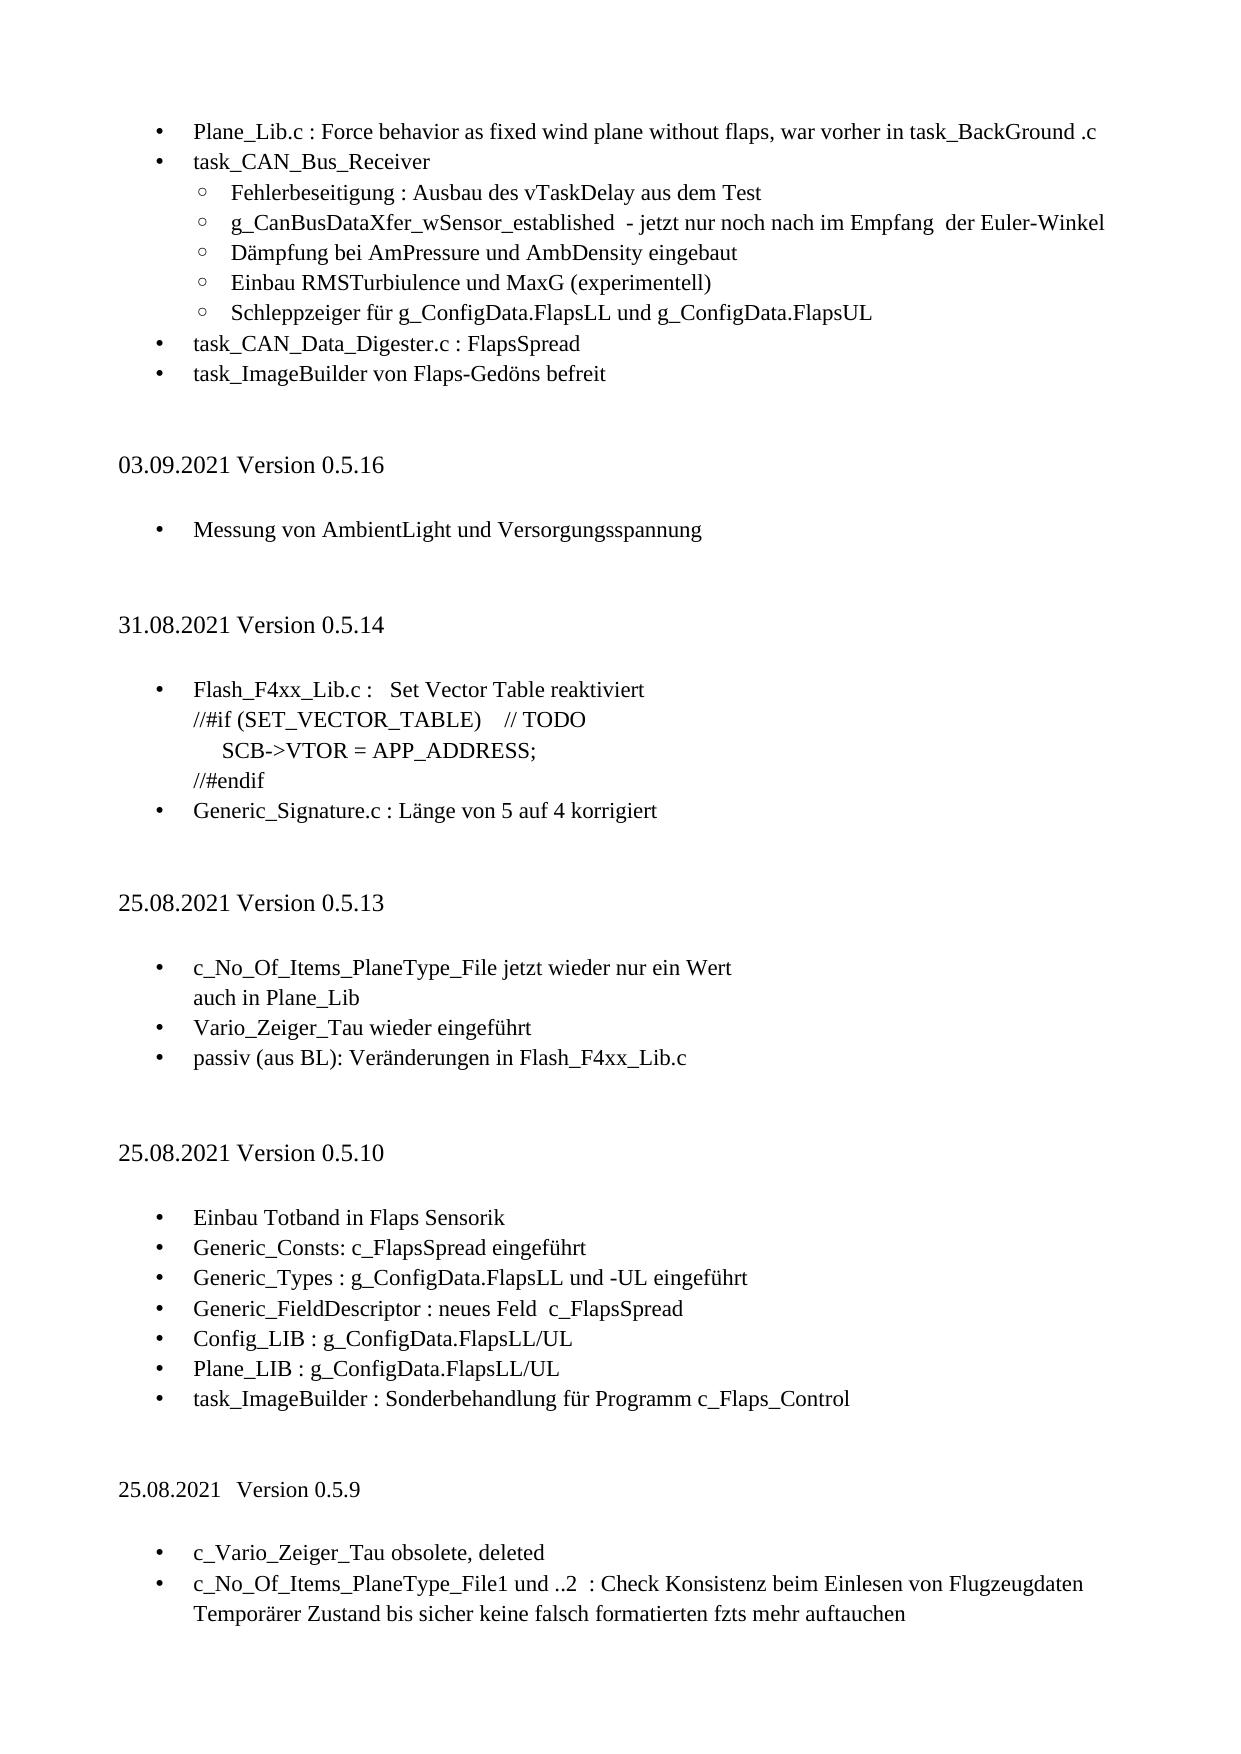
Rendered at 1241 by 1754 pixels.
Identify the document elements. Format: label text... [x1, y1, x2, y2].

list task_CAN_Bus_Receiver [156, 148, 1122, 175]
list Plane_Lib.c : Force behavior as fixed wind plane without flaps, war vorher in task_BackGround .c [156, 118, 1122, 144]
list Dämpfung bei AmPressure und AmbDensity eingebaut [193, 239, 1122, 265]
list Einbau RMSTurbiulence und MaxG (experimentell) [193, 269, 1122, 296]
list task_CAN_Data_Digester.c : FlapsSpread [156, 329, 1122, 356]
text 25.08.2021 Version 0.5.9 [118, 1476, 1122, 1535]
list task_ImageBuilder von Flaps-Gedöns befreit [156, 360, 1122, 386]
list Messung von AmbientLight und Versorgungsspannung [156, 516, 1122, 606]
list Fehlerbeseitigung : Ausbau des vTaskDelay aus dem Test [193, 178, 1122, 205]
list Einbau Totband in Flaps Sensorik [156, 1204, 1122, 1230]
list Generic_Consts: c_FlapsSpread eingeführt [156, 1234, 1122, 1261]
list g_CanBusDataXfer_wSensor_established - jetzt nur noch nach im Empfang der Euler-Winkel [193, 209, 1122, 235]
list task_ImageBuilder : Sonderbehandlung für Programm c_Flaps_Control [156, 1385, 1122, 1412]
text 25.08.2021 Version 0.5.13 [118, 888, 1122, 949]
list Generic_Types : g_ConfigData.FlapsLL und -UL eingeführt [156, 1264, 1122, 1291]
list Plane_LIB : g_ConfigData.FlapsLL/UL [156, 1355, 1122, 1381]
list c_Vario_Zeiger_Tau obsolete, deleted [156, 1539, 1122, 1566]
text 25.08.2021 Version 0.5.10 [118, 1138, 1122, 1200]
list c_No_Of_Items_PlaneType_File1 und ..2 : Check Konsistenz beim Einlesen von Flugzeugdaten Temporärer Zustand bis sicher keine falsch formatierten fzts mehr auftauchen [156, 1570, 1122, 1626]
list Generic_Signature.c : Länge von 5 auf 4 korrigiert [156, 797, 1122, 884]
text 31.08.2021 Version 0.5.14 [118, 610, 1122, 672]
list c_No_Of_Items_PlaneType_File jetzt wieder nur ein Wert auch in Plane_Lib [156, 954, 1122, 1010]
list Schleppzeiger für g_ConfigData.FlapsLL und g_ConfigData.FlapsUL [193, 299, 1122, 326]
list passiv (aus BL): Veränderungen in Flash_F4xx_Lib.c [156, 1044, 1122, 1071]
list Config_LIB : g_ConfigData.FlapsLL/UL [156, 1325, 1122, 1351]
text 03.09.2021 Version 0.5.16 [118, 450, 1122, 512]
list Flash_F4xx_Lib.c : Set Vector Table reaktiviert //#if (SET_VECTOR_TABLE) // TODO SCB->VTOR = APP_ADDRESS; //#endif [156, 676, 1122, 793]
list Vario_Zeiger_Tau wieder eingeführt [156, 1014, 1122, 1041]
list Generic_FieldDescriptor : neues Feld c_FlapsSpread [156, 1294, 1122, 1321]
